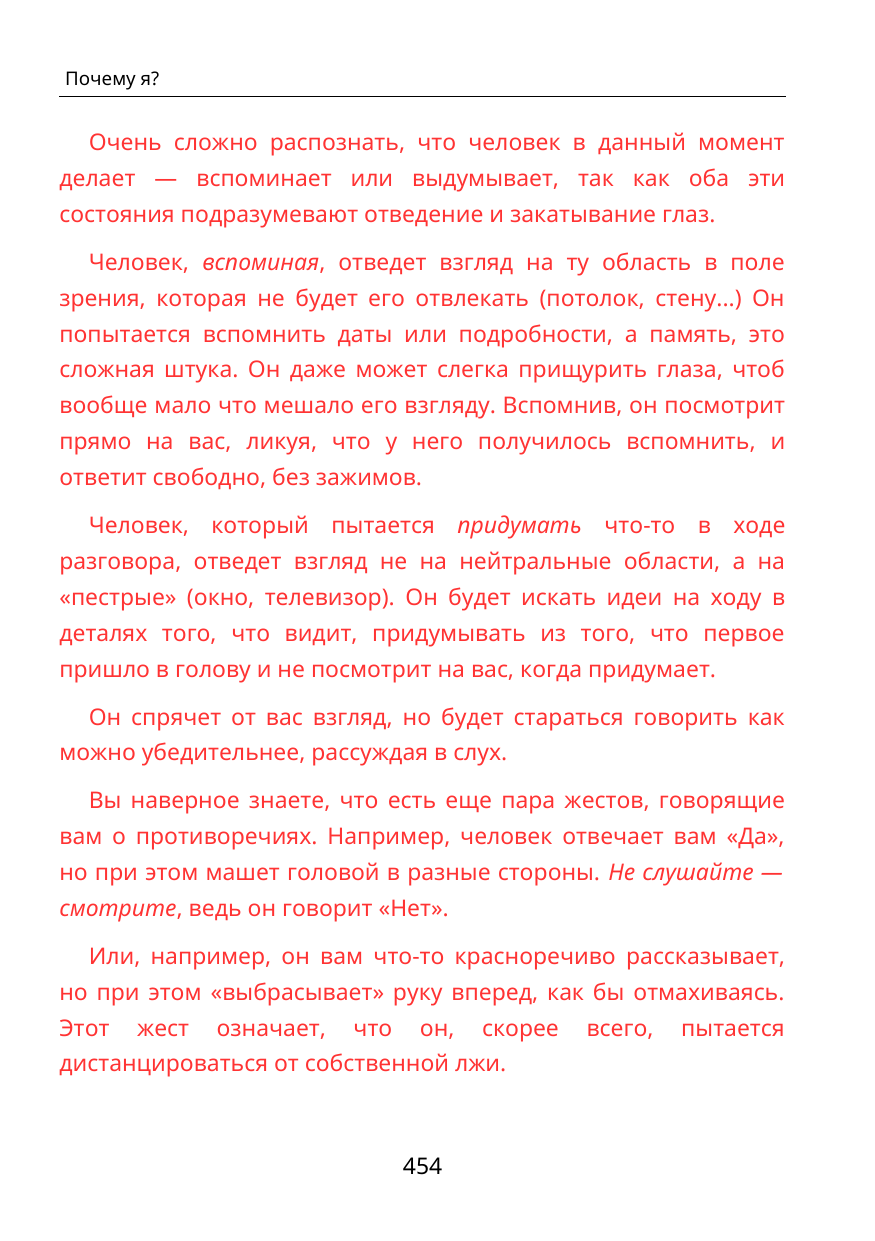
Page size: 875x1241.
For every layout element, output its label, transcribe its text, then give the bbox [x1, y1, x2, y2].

text Очень сложно распознать, что человек в данный момент делает — вспоминает или выдумывает, так как оба эти состояния подразумевают отведение и закатывание глаз. [59, 126, 786, 229]
text Или, например, он вам что-то красноречиво рассказывает, но при этом «выбрасывает» руку вперед, как бы отмахиваясь. Этот жест означает, что он, скорее всего, пытается дистанцироваться от собственной лжи. [59, 939, 786, 1079]
text Вы наверное знаете, что есть еще пара жестов, говорящие вам о противоречиях. Например, человек отвечает вам «Да», но при этом машет головой в разные стороны. Не слушайте — смотрите, ведь он говорит «Нет». [59, 784, 786, 923]
text Человек, вспоминая, отведет взгляд на ту область в поле зрения, которая не будет его отвлекать (потолок, стену...) Он попытается вспомнить даты или подробности, а память, это сложная штука. Он даже может слегка прищурить глаза, чтоб вообще мало что мешало его взгляду. Вспомнив, он посмотрит прямо на вас, ликуя, что у него получилось вспомнить, и ответит свободно, без зажимов. [59, 246, 786, 492]
text Он спрячет от вас взгляд, но будет стараться говорить как можно убедительнее, рассуждая в слух. [59, 700, 786, 768]
text Человек, который пытается придумать что-то в ходе разговора, отведет взгляд не на нейтральные области, а на «пестрые» (окно, телевизор). Он будет искать идеи на ходу в деталях того, что видит, придумывать из того, что первое пришло в голову и не посмотрит на вас, когда придумает. [59, 509, 786, 684]
